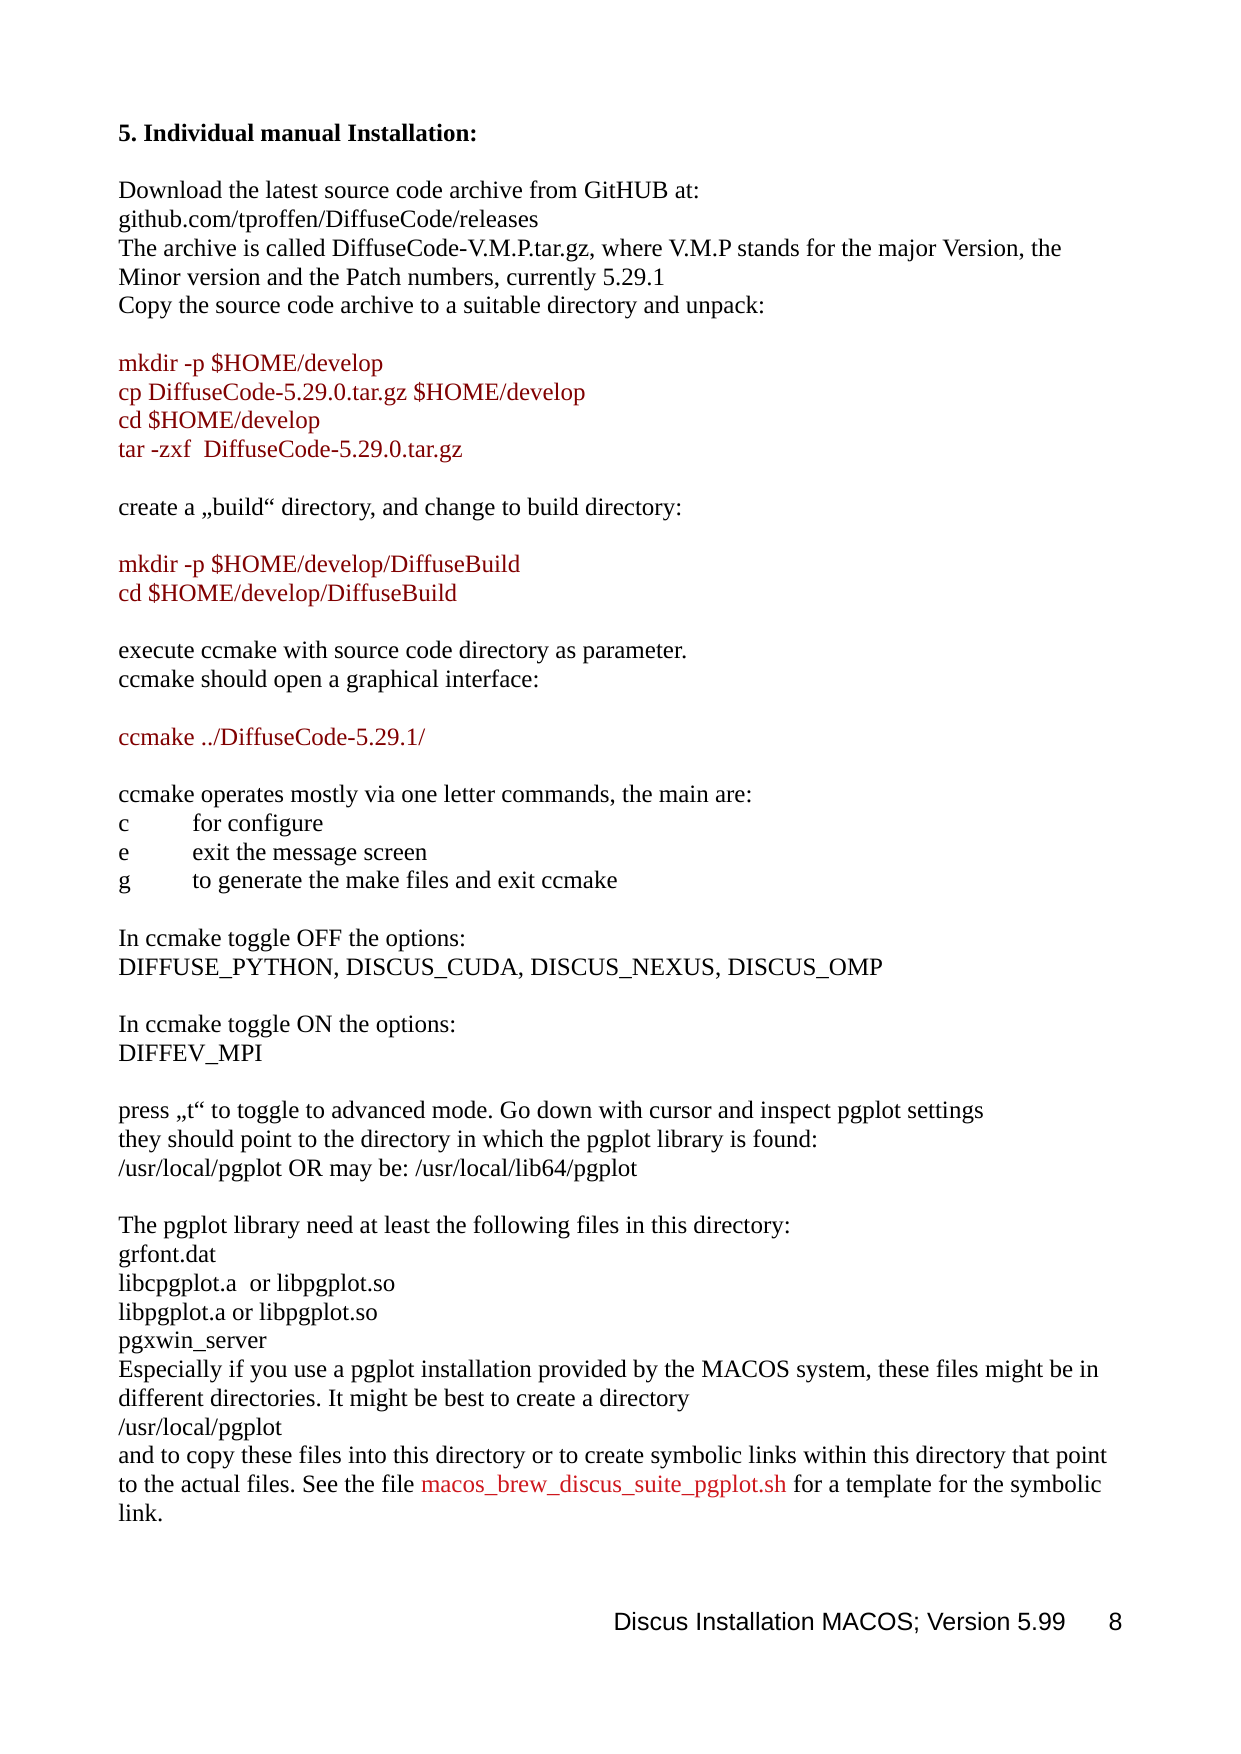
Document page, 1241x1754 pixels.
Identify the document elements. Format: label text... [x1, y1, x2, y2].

text execute ccmake with source code directory as parameter. [118, 636, 1122, 664]
text libpgplot.a or libpgplot.so [118, 1297, 1122, 1326]
text g to generate the make files and exit ccmake [118, 866, 1122, 894]
text /usr/local/pgplot [118, 1412, 1122, 1441]
text The archive is called DiffuseCode-V.M.P.tar.gz, where V.M.P stands for the major Version, the Minor version and the Patch numbers, currently 5.29.1 [118, 233, 1122, 291]
text e exit the message screen [118, 837, 1122, 866]
text mkdir -p $HOME/develop/DiffuseBuild [118, 549, 1122, 578]
text libcpgplot.a or libpgplot.so [118, 1268, 1122, 1297]
text cp DiffuseCode-5.29.0.tar.gz $HOME/develop [118, 377, 1122, 406]
text and to copy these files into this directory or to create symbolic links within this directory that point to the actual files. See the file macos_brew_discus_suite_pgplot.sh for a template for the symbolic link. [118, 1441, 1122, 1527]
text github.com/tproffen/DiffuseCode/releases [118, 204, 1122, 233]
text pgxwin_server [118, 1326, 1122, 1354]
text DIFFUSE_PYTHON, DISCUS_CUDA, DISCUS_NEXUS, DISCUS_OMP [118, 952, 1122, 981]
text The pgplot library need at least the following files in this directory: [118, 1211, 1122, 1239]
text /usr/local/pgplot OR may be: /usr/local/lib64/pgplot [118, 1153, 1122, 1182]
text tar -zxf DiffuseCode-5.29.0.tar.gz [118, 434, 1122, 463]
text DIFFEV_MPI [118, 1038, 1122, 1067]
text press „t“ to toggle to advanced mode. Go down with cursor and inspect pgplot settings [118, 1096, 1122, 1124]
text ccmake operates mostly via one letter commands, the main are: [118, 779, 1122, 808]
text create a „build“ directory, and change to build directory: [118, 492, 1122, 521]
text cd $HOME/develop [118, 406, 1122, 434]
text In ccmake toggle OFF the options: [118, 923, 1122, 952]
text Copy the source code archive to a suitable directory and unpack: [118, 291, 1122, 319]
text Especially if you use a pgplot installation provided by the MACOS system, these files might be in different directories. It might be best to create a directory [118, 1354, 1122, 1412]
text c for configure [118, 808, 1122, 837]
text cd $HOME/develop/DiffuseBuild [118, 578, 1122, 607]
text 5. Individual manual Installation: [118, 118, 1122, 147]
text In ccmake toggle ON the options: [118, 1009, 1122, 1038]
text Download the latest source code archive from GitHUB at: [118, 176, 1122, 204]
text mkdir -p $HOME/develop [118, 348, 1122, 377]
text ccmake ../DiffuseCode-5.29.1/ [118, 722, 1122, 751]
text grfont.dat [118, 1239, 1122, 1268]
text ccmake should open a graphical interface: [118, 664, 1122, 693]
text they should point to the directory in which the pgplot library is found: [118, 1124, 1122, 1153]
